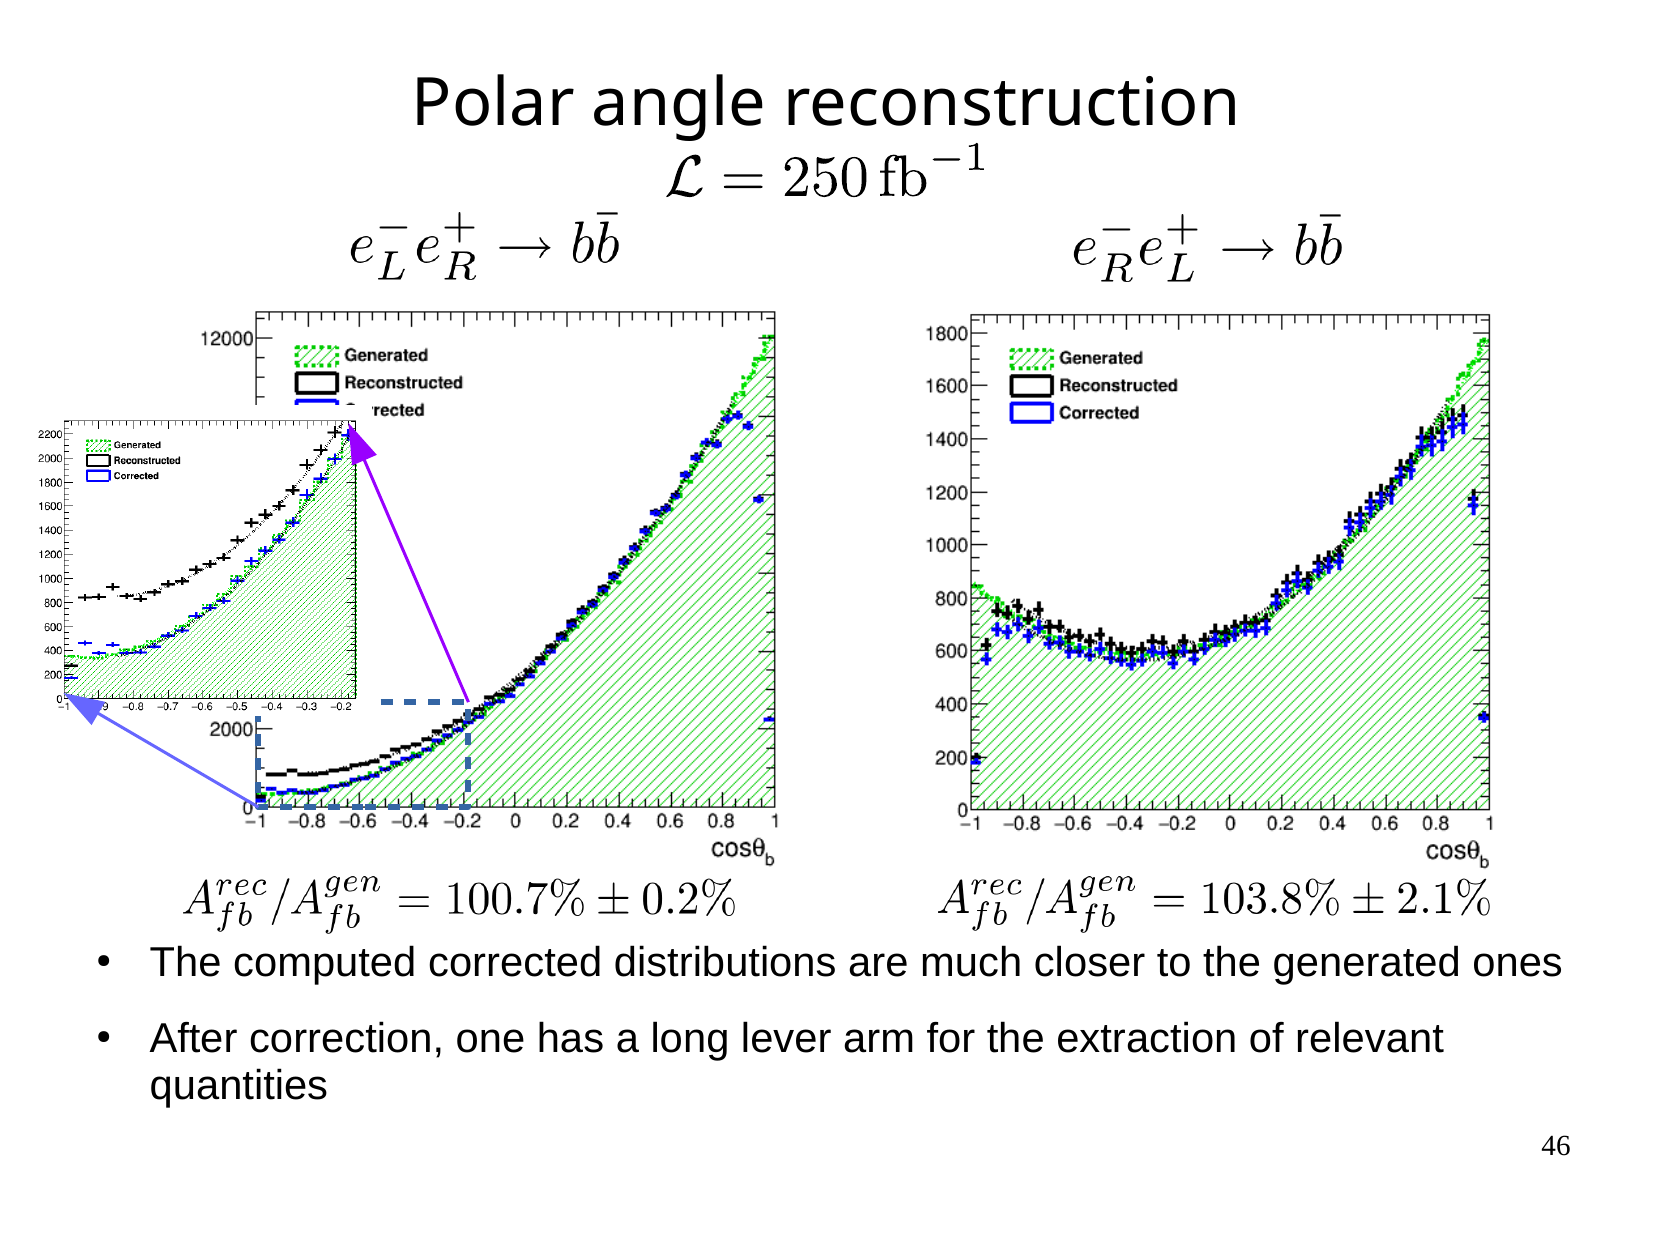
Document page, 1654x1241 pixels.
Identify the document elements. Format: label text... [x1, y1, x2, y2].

picture [350, 212, 619, 281]
picture [937, 876, 1490, 933]
picture [916, 288, 1519, 870]
list The computed corrected distributions are much closer to the generated ones After correction, one has a long lever arm for the extraction of relevant quantities [78, 939, 1571, 1234]
picture [33, 285, 804, 868]
text_box [664, 142, 988, 198]
picture [1073, 214, 1342, 282]
title Polar angle reconstruction [82, 49, 1571, 151]
picture [182, 876, 735, 934]
